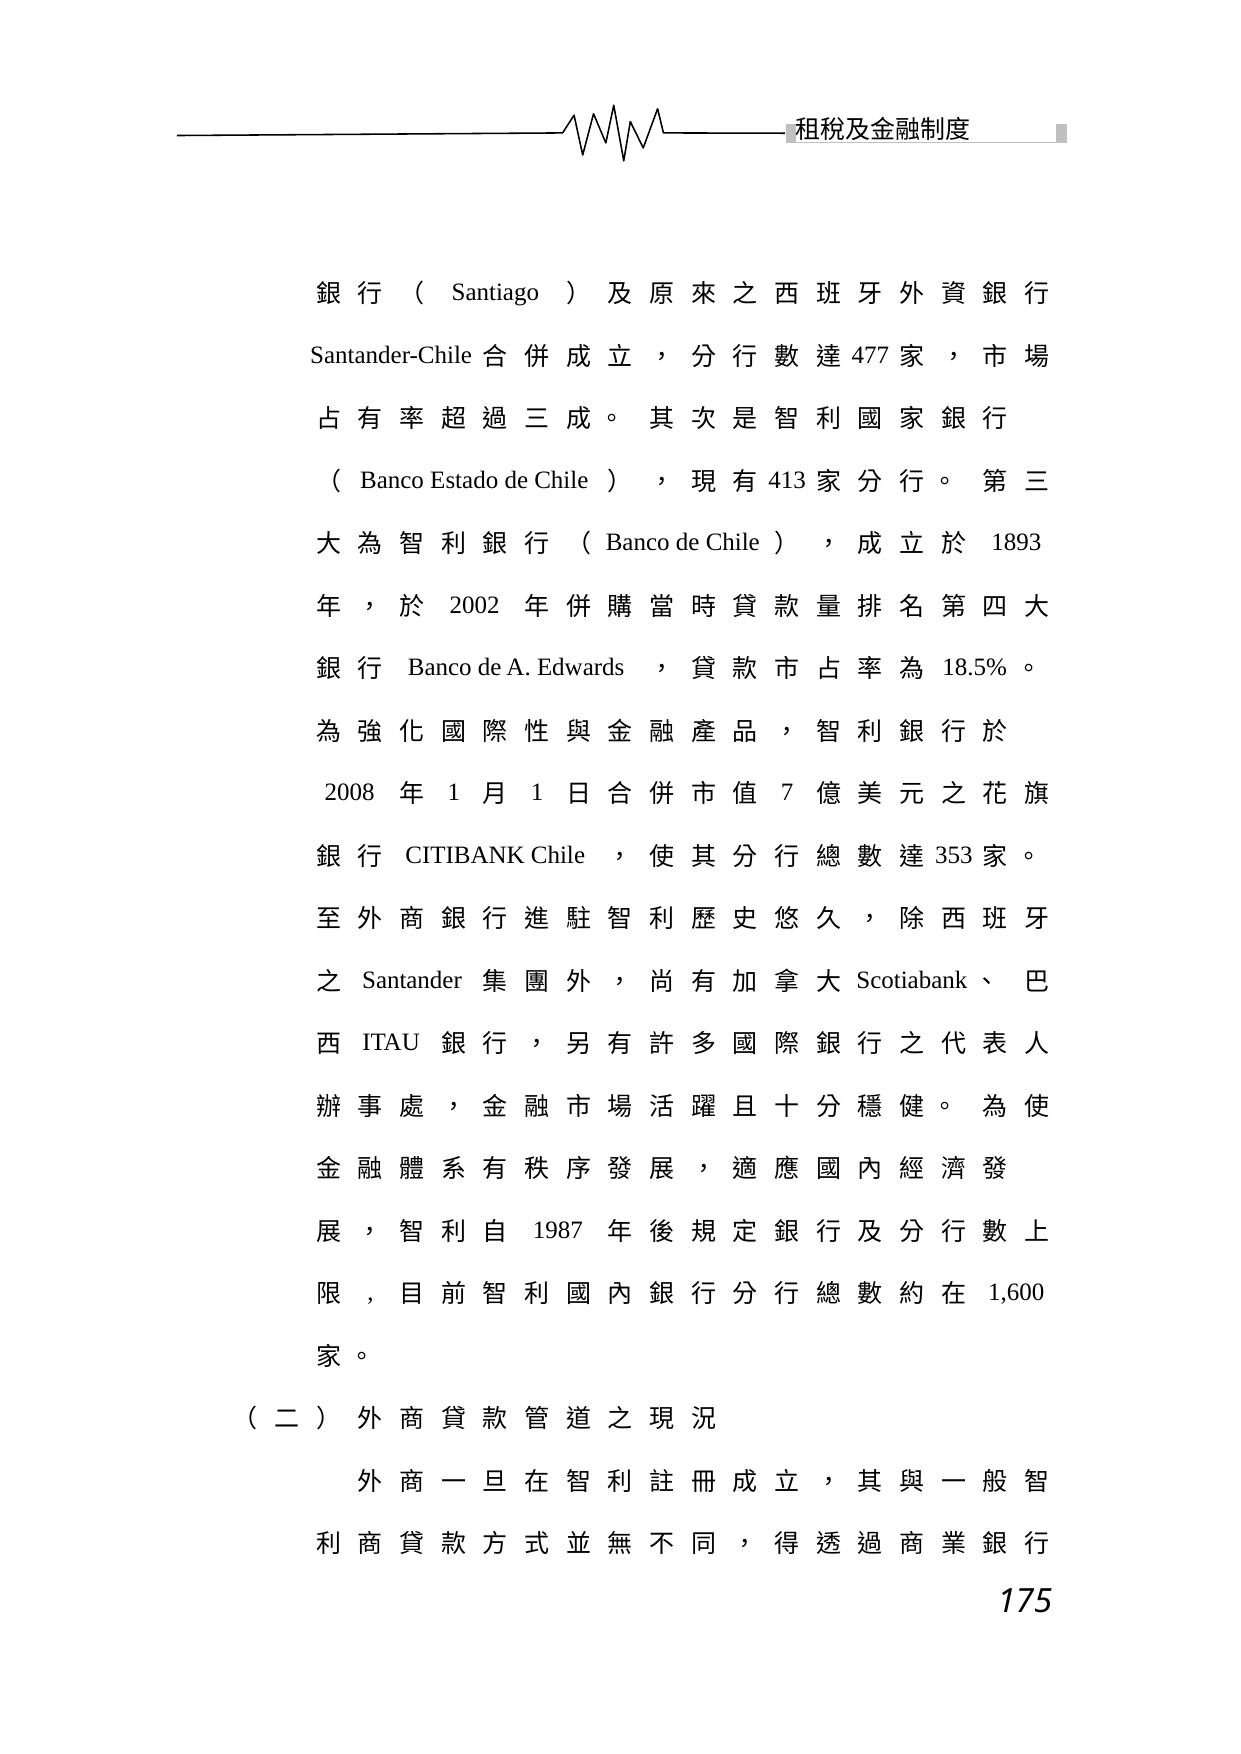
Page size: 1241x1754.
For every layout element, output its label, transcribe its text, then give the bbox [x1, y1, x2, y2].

text 銀行（Santiago）及原來之西班牙外資銀行Santander-Chile合併成立，分行數達477家，市場占有率超過三成。其次是智利國家銀行（Banco Estado de Chile），現有413家分行。第三大為智利銀行（Banco de Chile），成立於1893年，於2002年併購當時貸款量排名第四大銀行Banco de A. Edwards，貸款市占率為18.5%。為強化國際性與金融產品，智利銀行於2008年1月1日合併市值7億美元之花旗銀行CITIBANK Chile，使其分行總數達353家。至外商銀行進駐智利歷史悠久，除西班牙之Santander集團外，尚有加拿大Scotiabank、巴西ITAU銀行，另有許多國際銀行之代表人辦事處，金融市場活躍且十分穩健。為使金融體系有秩序發展，適應國內經濟發展，智利自1987年後規定銀行及分行數上限,目前智利國內銀行分行總數約在1,600家。 [281, 250, 1058, 1375]
text （二）外商貸款管道之現況 [207, 1375, 1058, 1438]
text 外商一旦在智利註冊成立，其與一般智利商貸款方式並無不同，得透過商業銀行 [281, 1438, 1058, 1563]
